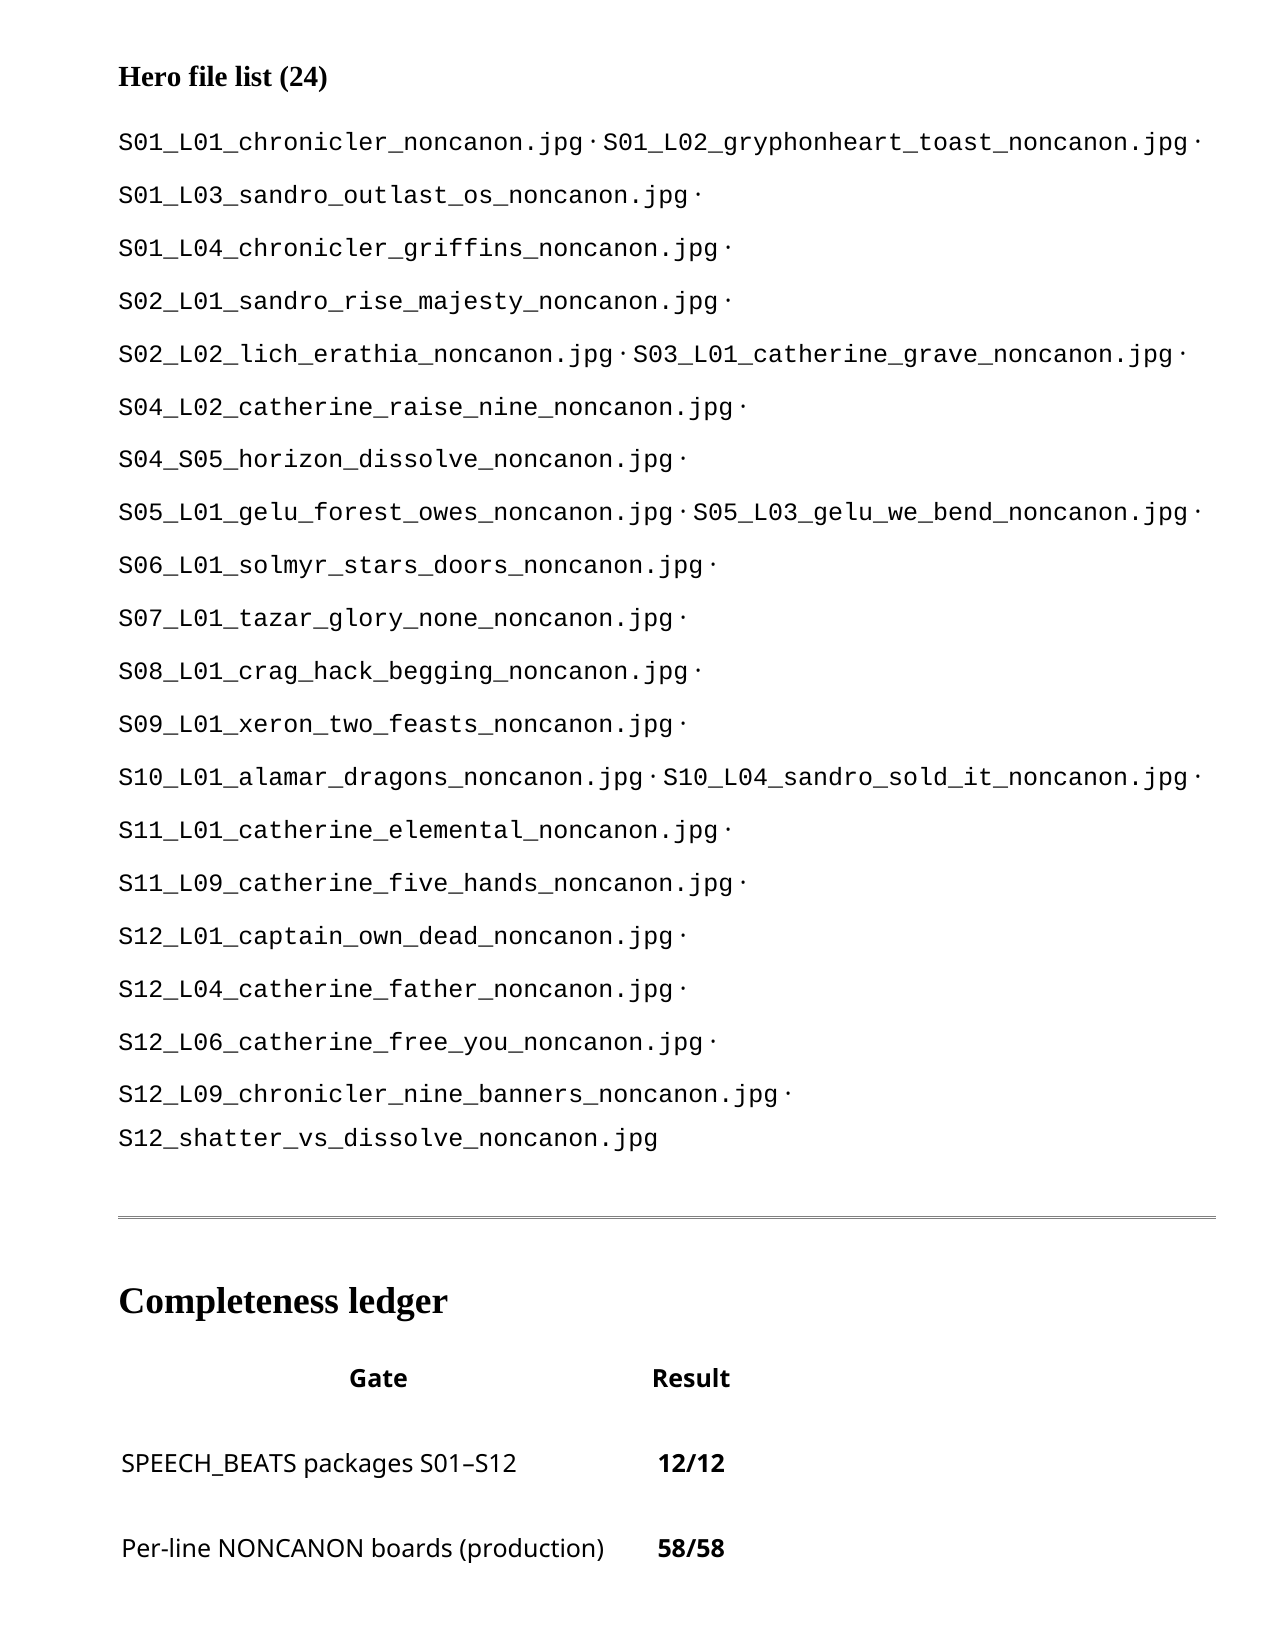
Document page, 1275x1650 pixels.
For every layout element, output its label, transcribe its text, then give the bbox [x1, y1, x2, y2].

table_cell 58/58 [639, 1528, 743, 1568]
subtitle Completeness ledger [118, 1278, 1216, 1321]
subtitle Hero file list (24) [118, 59, 1216, 93]
table_header Result [639, 1358, 743, 1443]
table_cell 12/12 [639, 1443, 743, 1528]
table_cell SPEECH_BEATS packages S01–S12 [118, 1443, 638, 1528]
table_cell Per-line NONCANON boards (production) [118, 1528, 638, 1568]
table_header Gate [118, 1358, 638, 1443]
text S01_L01_chronicler_noncanon.jpg · S01_L02_gryphonheart_toast_noncanon.jpg · S01_L03_sandro_outlast_os_noncanon.jpg · S01_L04_chronicler_griffins_noncanon.jpg · S02_L01_sandro_rise_majesty_noncanon.jpg · S02_L02_lich_erathia_noncanon.jpg · S03_L01_catherine_grave_noncanon.jpg · S04_L02_catherine_raise_nine_noncanon.jpg · S04_S05_horizon_dissolve_noncanon.jpg · S05_L01_gelu_forest_owes_noncanon.jpg · S05_L03_gelu_we_bend_noncanon.jpg · S06_L01_solmyr_stars_doors_noncanon.jpg · S07_L01_tazar_glory_none_noncanon.jpg · S08_L01_crag_hack_begging_noncanon.jpg · S09_L01_xeron_two_feasts_noncanon.jpg · S10_L01_alamar_dragons_noncanon.jpg · S10_L04_sandro_sold_it_noncanon.jpg · S11_L01_catherine_elemental_noncanon.jpg · S11_L09_catherine_five_hands_noncanon.jpg · S12_L01_captain_own_dead_noncanon.jpg · S12_L04_catherine_father_noncanon.jpg · S12_L06_catherine_free_you_noncanon.jpg · S12_L09_chronicler_nine_banners_noncanon.jpg · S12_shatter_vs_dissolve_noncanon.jpg [118, 123, 1216, 1154]
